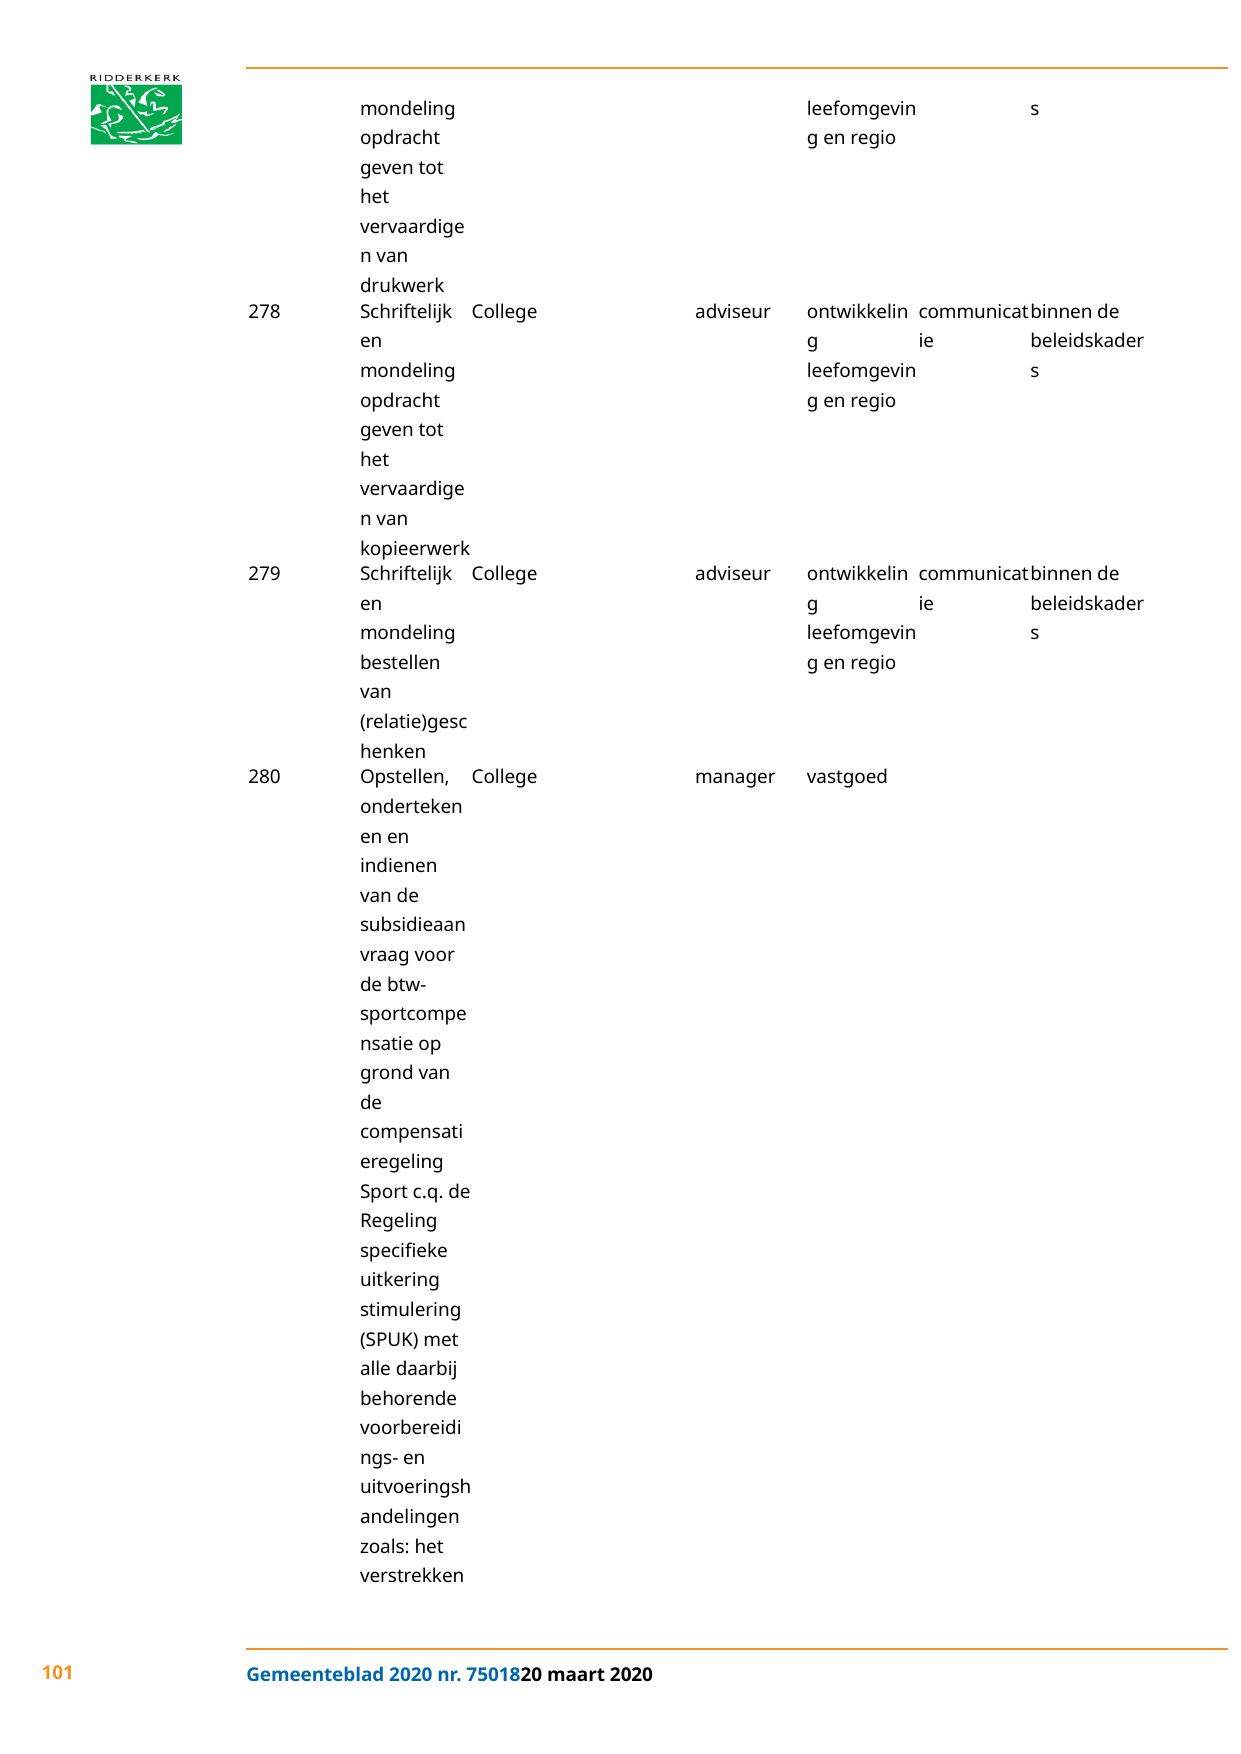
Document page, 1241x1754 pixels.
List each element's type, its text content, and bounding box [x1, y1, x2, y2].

table_cell adviseur [695, 560, 807, 764]
table_cell communicatie [918, 298, 1030, 560]
table_cell College [471, 298, 583, 560]
table_cell [248, 95, 360, 298]
table_cell [583, 764, 695, 1588]
table_cell College [471, 560, 583, 764]
table_cell leefomgeving en regio [807, 95, 918, 298]
table_cell [583, 560, 695, 764]
table_cell vastgoed [807, 764, 918, 1588]
table_cell binnen de beleidskaders [1030, 298, 1152, 560]
table_cell College [471, 764, 583, 1588]
table_cell adviseur [695, 298, 807, 560]
table_cell 278 [248, 298, 360, 560]
table_cell Schriftelijk en mondeling opdracht geven tot het vervaardigen van kopieerwerk [360, 298, 471, 560]
table_cell [583, 95, 695, 298]
table_cell Opstellen, ondertekenen en indienen van de subsidieaanvraag voor de btw-sportcompensatie op grond van de compensatieregeling Sport c.q. de Regeling specifieke uitkering stimulering (SPUK) met alle daarbij behorende voorbereidings- en uitvoeringshandelingen zoals: het verstrekken [360, 764, 471, 1588]
table_cell Schriftelijk en mondeling bestellen van (relatie)geschenken [360, 560, 471, 764]
table_cell [918, 95, 1030, 298]
picture [41, 47, 231, 172]
table_cell binnen de beleidskaders [1030, 560, 1152, 764]
table_cell 279 [248, 560, 360, 764]
table_cell [583, 298, 695, 560]
table_cell s [1030, 95, 1152, 298]
table_cell [918, 764, 1030, 1588]
table_cell 280 [248, 764, 360, 1588]
table_cell communicatie [918, 560, 1030, 764]
table_cell [471, 95, 583, 298]
table_cell mondeling opdracht geven tot het vervaardigen van drukwerk [360, 95, 471, 298]
table_cell [695, 95, 807, 298]
table_cell ontwikkeling leefomgeving en regio [807, 298, 918, 560]
table_cell ontwikkeling leefomgeving en regio [807, 560, 918, 764]
table_cell [1030, 764, 1152, 1588]
table_cell manager [695, 764, 807, 1588]
